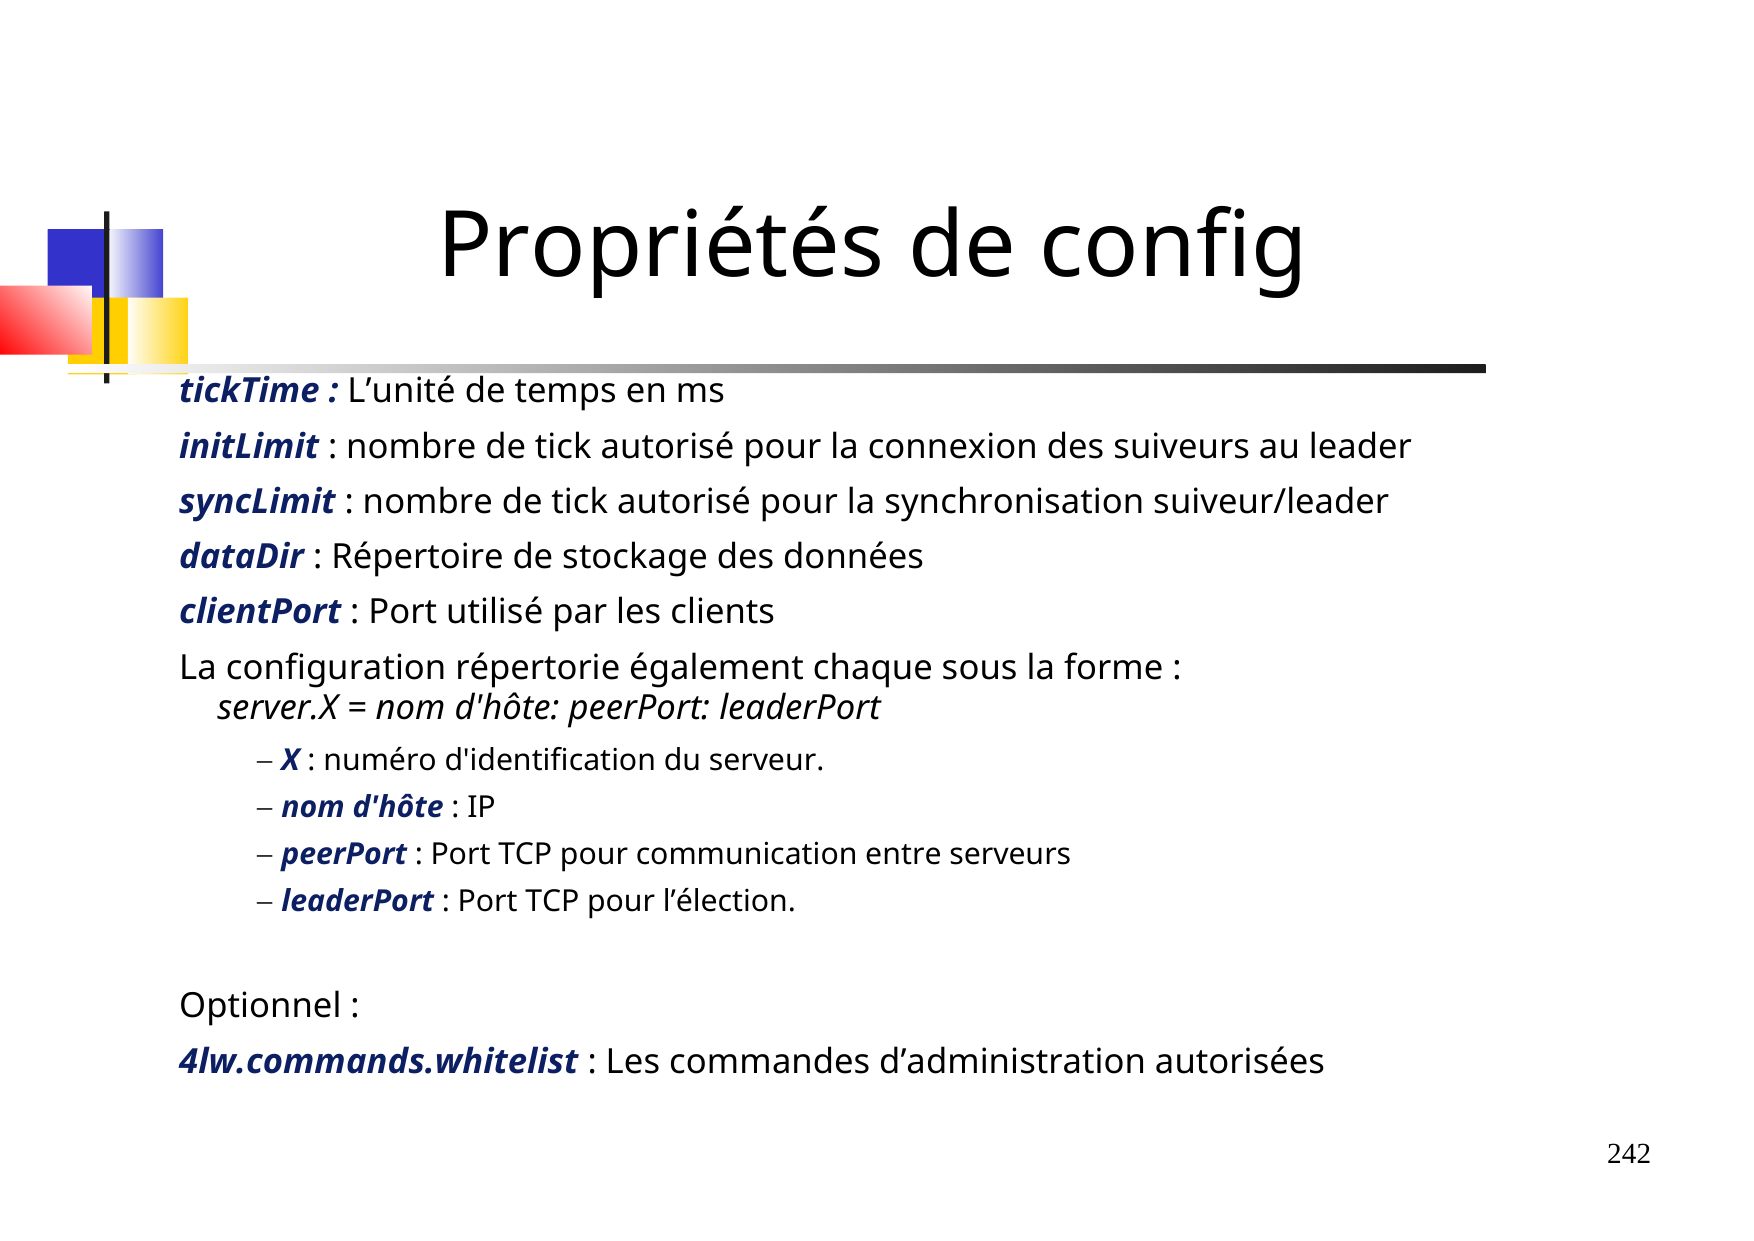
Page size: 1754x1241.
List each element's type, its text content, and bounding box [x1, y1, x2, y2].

list tickTime : L’unité de temps en ms initLimit : nombre de tick autorisé pour la connexion des suiveurs au leader syncLimit : nombre de tick autorisé pour la synchronisation suiveur/leader dataDir : Répertoire de stockage des données clientPort : Port utilisé par les clients La configuration répertorie également chaque sous la forme : server.X = nom d'hôte: peerPort: leaderPort X : numéro d'identification du serveur. nom d'hôte : IP peerPort : Port TCP pour communication entre serveurs leaderPort : Port TCP pour l’élection. Optionnel : 4lw.commands.whitelist : Les commandes d’administration autorisées [179, 371, 1567, 1091]
title Propriétés de config [179, 139, 1567, 351]
